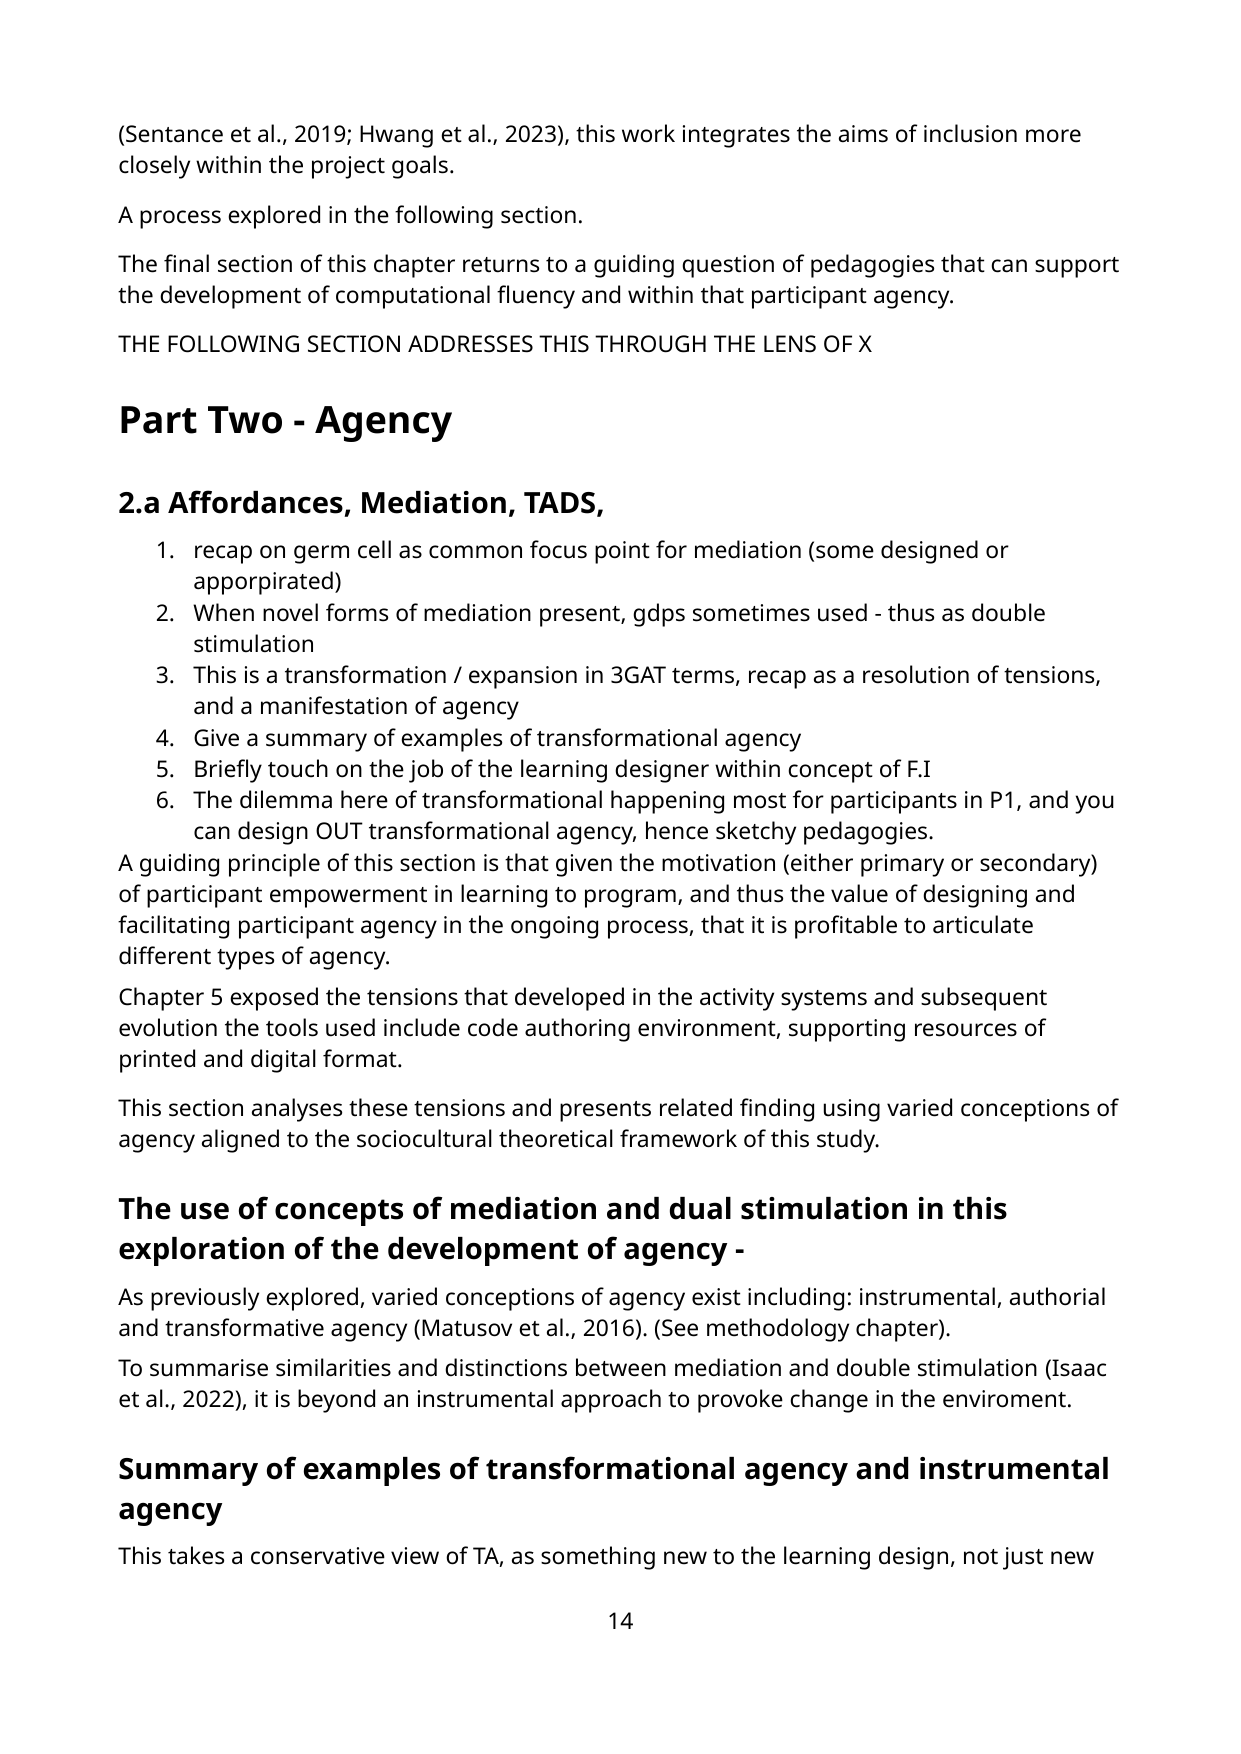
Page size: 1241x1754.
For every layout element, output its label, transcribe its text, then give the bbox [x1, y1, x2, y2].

list Give a summary of examples of transformational agency [156, 722, 1122, 753]
list recap on germ cell as common focus point for mediation (some designed or apporpirated) [156, 534, 1122, 597]
text A guiding principle of this section is that given the motivation (either primary or secondary) of participant empowerment in learning to program, and thus the value of designing and facilitating participant agency in the ongoing process, that it is profitable to articulate different types of agency. [118, 847, 1122, 972]
list Briefly touch on the job of the learning designer within concept of F.I [156, 753, 1122, 784]
subtitle Summary of examples of transformational agency and instrumental agency [118, 1448, 1122, 1528]
text A process explored in the following section. [118, 198, 1122, 230]
text (Sentance et al., 2019; Hwang et al., 2023), this work integrates the aims of inclusion more closely within the project goals. [118, 118, 1122, 181]
subtitle Part Two - Agency [118, 393, 1122, 444]
list This is a transformation / expansion in 3GAT terms, recap as a resolution of tensions, and a manifestation of agency [156, 659, 1122, 722]
text To summarise similarities and distinctions between mediation and double stimulation (Isaac et al., 2022), it is beyond an instrumental approach to provoke change in the enviroment. [118, 1352, 1122, 1414]
subtitle The use of concepts of mediation and dual stimulation in this exploration of the development of agency - [118, 1189, 1122, 1268]
text As previously explored, varied conceptions of agency exist including: instrumental, authorial and transformative agency (Matusov et al., 2016). (See methodology chapter). [118, 1281, 1122, 1343]
text THE FOLLOWING SECTION ADDRESSES THIS THROUGH THE LENS OF X [118, 328, 1122, 359]
text This takes a conservative view of TA, as something new to the learning design, not just new [118, 1540, 1122, 1572]
subtitle 2.a Affordances, Mediation, TADS, [118, 482, 1122, 522]
text The final section of this chapter returns to a guiding question of pedagogies that can support the development of computational fluency and within that participant agency. [118, 248, 1122, 310]
text Chapter 5 exposed the tensions that developed in the activity systems and subsequent evolution the tools used include code authoring environment, supporting resources of printed and digital format. [118, 981, 1122, 1074]
list When novel forms of mediation present, gdps sometimes used - thus as double stimulation [156, 597, 1122, 659]
text This section analyses these tensions and presents related finding using varied conceptions of agency aligned to the sociocultural theoretical framework of this study. [118, 1092, 1122, 1155]
list The dilemma here of transformational happening most for participants in P1, and you can design OUT transformational agency, hence sketchy pedagogies. [156, 784, 1122, 847]
